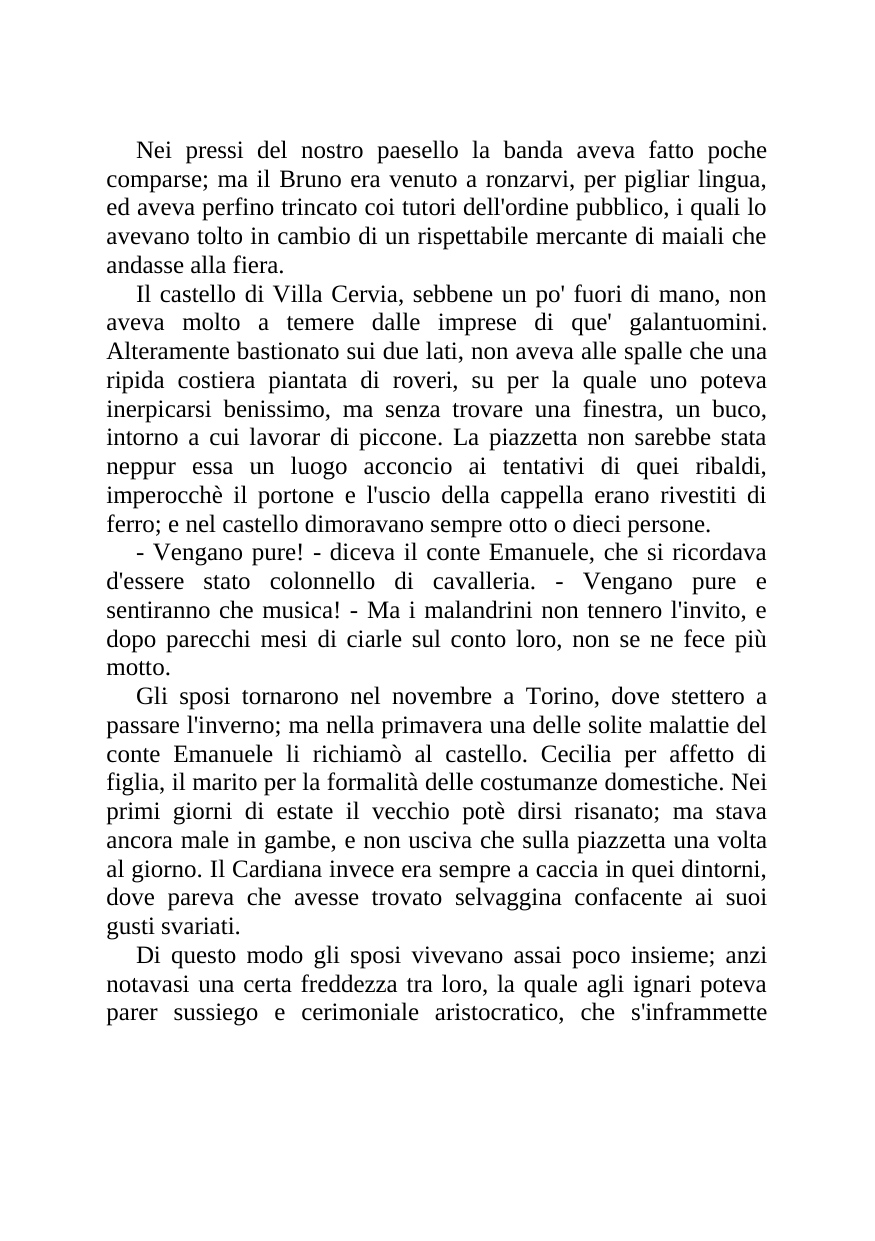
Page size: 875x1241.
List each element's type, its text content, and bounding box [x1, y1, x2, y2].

text Il castello di Villa Cervia, sebbene un po' fuori di mano, non aveva molto a temere dalle imprese di que' galantuomini. Alteramente bastionato sui due lati, non aveva alle spalle che una ripida costiera piantata di roveri, su per la quale uno poteva inerpicarsi benissimo, ma senza trovare una finestra, un buco, intorno a cui lavorar di piccone. La piazzetta non sarebbe stata neppur essa un luogo acconcio ai tentativi di quei ribaldi, imperocchè il portone e l'uscio della cappella erano rivestiti di ferro; e nel castello dimoravano sempre otto o dieci persone. [106, 279, 768, 537]
text Di questo modo gli sposi vivevano assai poco insieme; anzi notavasi una certa freddezza tra loro, la quale agli ignari poteva parer sussiego e cerimoniale aristocratico, che s'inframmette [106, 940, 768, 1026]
text Gli sposi tornarono nel novembre a Torino, dove stettero a passare l'inverno; ma nella primavera una delle solite malattie del conte Emanuele li richiamò al castello. Cecilia per affetto di figlia, il marito per la formalità delle costumanze domestiche. Nei primi giorni di estate il vecchio potè dirsi risanato; ma stava ancora male in gambe, e non usciva che sulla piazzetta una volta al giorno. Il Cardiana invece era sempre a caccia in quei dintorni, dove pareva che avesse trovato selvaggina confacente ai suoi gusti svariati. [106, 681, 768, 940]
text - Vengano pure! - diceva il conte Emanuele, che si ricordava d'essere stato colonnello di cavalleria. - Vengano pure e sentiranno che musica! - Ma i malandrini non tennero l'invito, e dopo parecchi mesi di ciarle sul conto loro, non se ne fece più motto. [106, 537, 768, 681]
text Nei pressi del nostro paesello la banda aveva fatto poche comparse; ma il Bruno era venuto a ronzarvi, per pigliar lingua, ed aveva perfino trincato coi tutori dell'ordine pubblico, i quali lo avevano tolto in cambio di un rispettabile mercante di maiali che andasse alla fiera. [106, 135, 768, 279]
